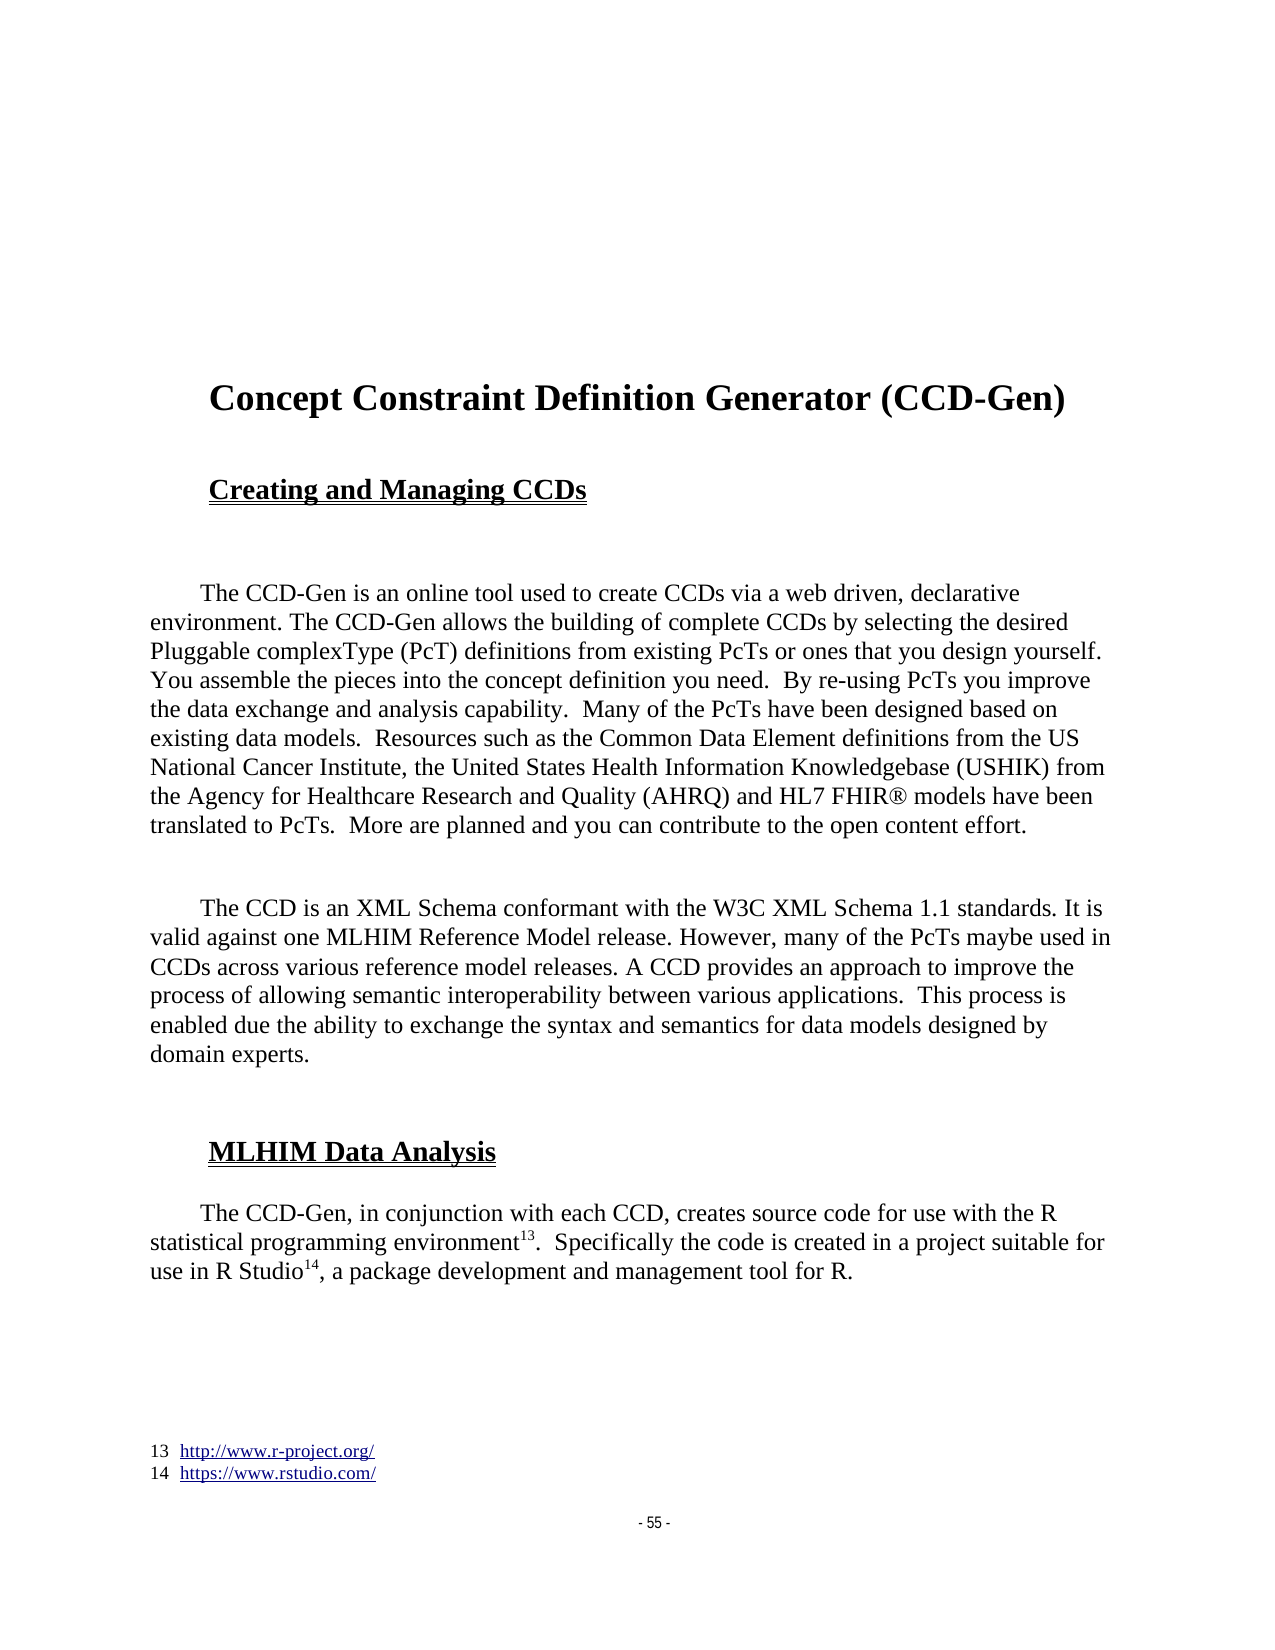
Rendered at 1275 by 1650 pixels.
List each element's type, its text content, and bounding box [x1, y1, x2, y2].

text The CCD is an XML Schema conformant with the W3C XML Schema 1.1 standards. It is valid against one MLHIM Reference Model release. However, many of the PcTs maybe used in CCDs across various reference model releases. A CCD provides an approach to improve the process of allowing semantic interoperability between various applications. This process is enabled due the ability to exchange the syntax and semantics for data models designed by domain experts. [150, 893, 1125, 1068]
subtitle MLHIM Data Analysis [150, 1134, 1125, 1167]
text http://www.r-project.org/ [150, 1439, 1125, 1461]
text https://www.rstudio.com/ [150, 1461, 1125, 1483]
subtitle Creating and Managing CCDs [150, 472, 1125, 506]
text The CCD-Gen is an online tool used to create CCDs via a web driven, declarative environment. The CCD-Gen allows the building of complete CCDs by selecting the desired Pluggable complexType (PcT) definitions from existing PcTs or ones that you design yourself. You assemble the pieces into the concept definition you need. By re-using PcTs you improve the data exchange and analysis capability. Many of the PcTs have been designed based on existing data models. Resources such as the Common Data Element definitions from the US National Cancer Institute, the United States Health Information Knowledgebase (USHIK) from the Agency for Healthcare Research and Quality (AHRQ) and HL7 FHIR® models have been translated to PcTs. More are planned and you can contribute to the open content effort. [150, 578, 1125, 839]
text The CCD-Gen, in conjunction with each CCD, creates source code for use with the R statistical programming environment. Specifically the code is created in a project suitable for use in R Studio, a package development and management tool for R. [150, 1198, 1125, 1285]
title Concept Constraint Definition Generator (CCD-Gen) [150, 376, 1125, 418]
